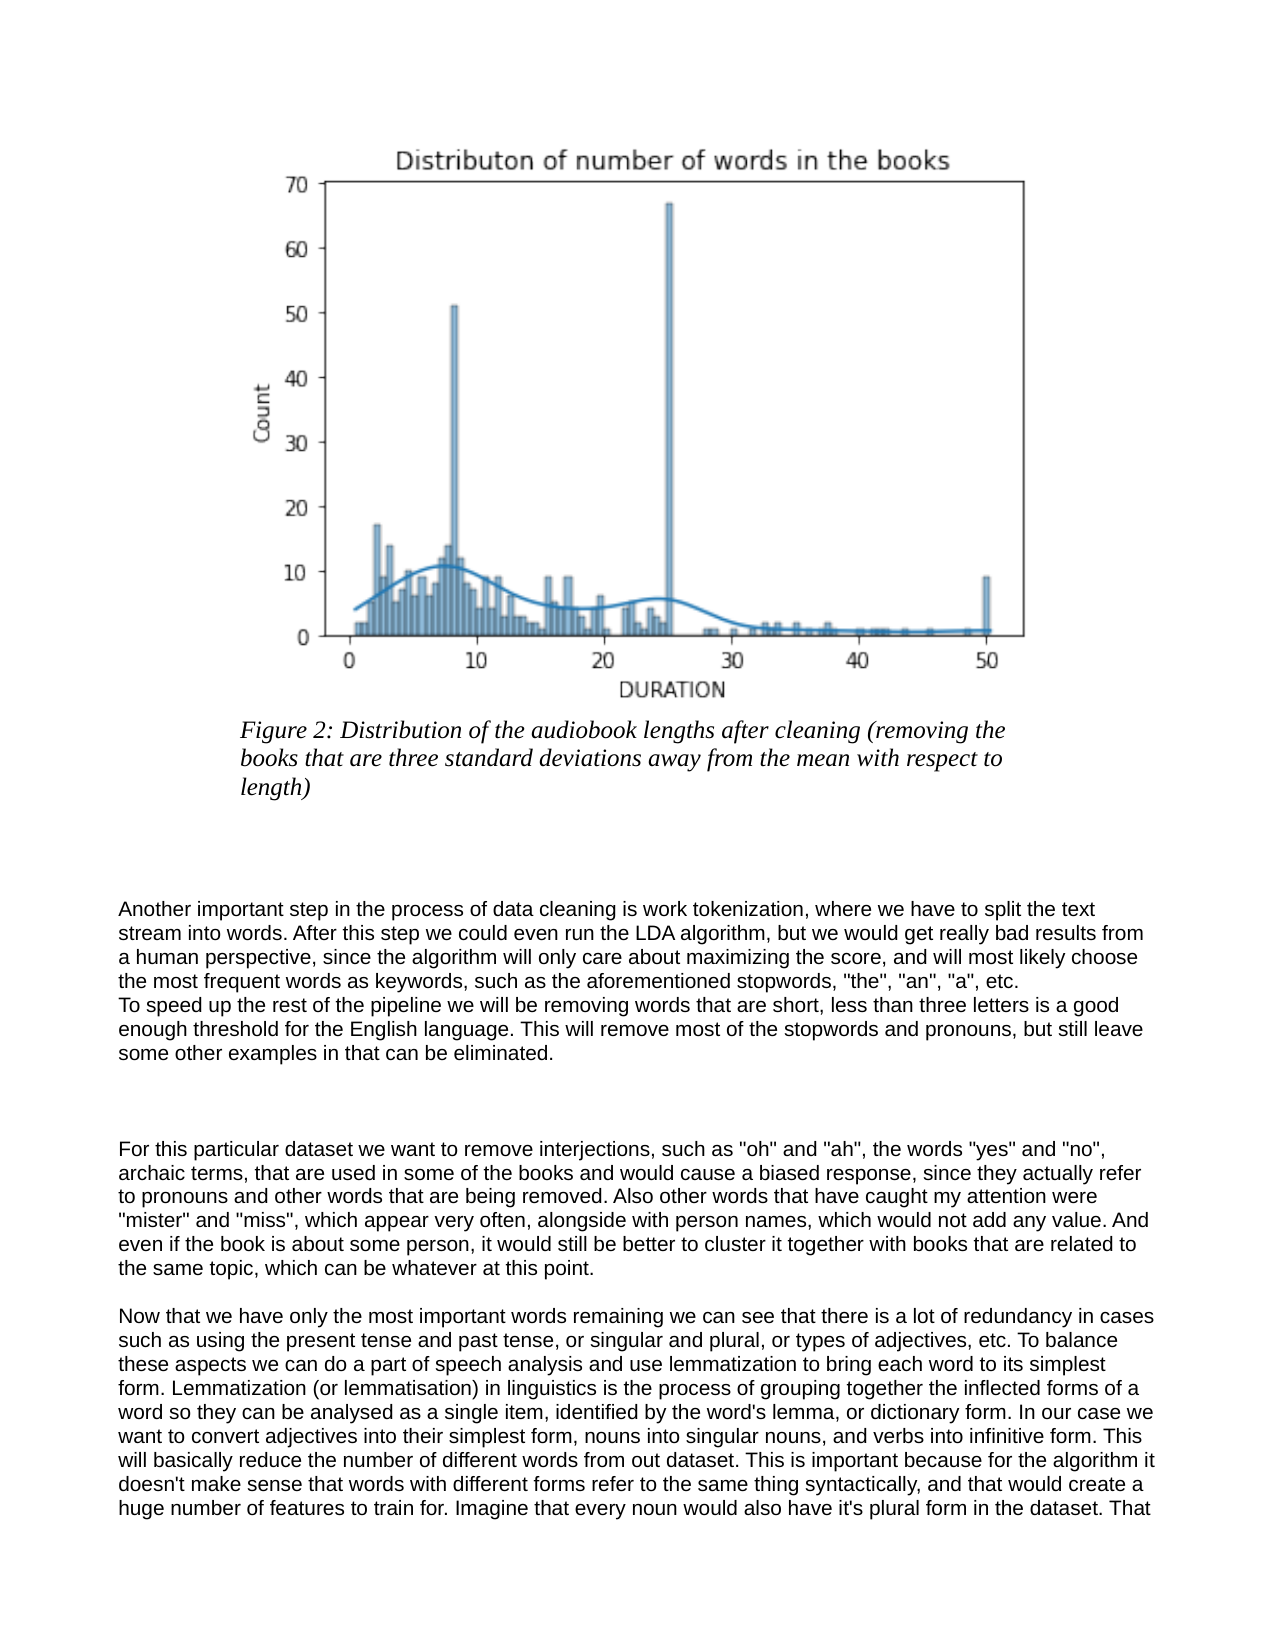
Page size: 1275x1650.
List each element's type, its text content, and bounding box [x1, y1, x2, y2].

text Now that we have only the most important words remaining we can see that there is a lot of redundancy in cases such as using the present tense and past tense, or singular and plural, or types of adjectives, etc. To balance these aspects we can do a part of speech analysis and use lemmatization to bring each word to its simplest form. Lemmatization (or lemmatisation) in linguistics is the process of grouping together the inflected forms of a word so they can be analysed as a single item, identified by the word's lemma, or dictionary form. In our case we want to convert adjectives into their simplest form, nouns into singular nouns, and verbs into infinitive form. This will basically reduce the number of different words from out dataset. This is important because for the algorithm it doesn't make sense that words with different forms refer to the same thing syntactically, and that would create a huge number of features to train for. Imagine that every noun would also have it's plural form in the dataset. That [118, 1304, 1157, 1520]
text Figure 2: Distribution of the audiobook lengths after cleaning (removing the books that are three standard deviations away from the mean with respect to length) [240, 715, 1035, 801]
text To speed up the rest of the pipeline we will be removing words that are short, less than three letters is a good enough threshold for the English language. This will remove most of the stopwords and pronouns, but still leave some other examples in that can be eliminated. [118, 993, 1157, 1064]
text Another important step in the process of data cleaning is work tokenization, where we have to split the text stream into words. After this step we could even run the LDA algorithm, but we would get really bad results from a human perspective, since the algorithm will only care about maximizing the score, and will most likely choose the most frequent words as keywords, such as the aforementioned stopwords, "the", "an", "a", etc. [118, 897, 1157, 993]
text For this particular dataset we want to remove interjections, such as "oh" and "ah", the words "yes" and "no", archaic terms, that are used in some of the books and would cause a biased response, since they actually refer to pronouns and other words that are being removed. Also other words that have caught my attention were "mister" and "miss", which appear very often, alongside with person names, which would not add any value. And even if the book is about some person, it would still be better to cluster it together with books that are related to the same topic, which can be whatever at this point. [118, 1136, 1157, 1280]
text [240, 123, 1035, 135]
picture [239, 135, 1036, 715]
